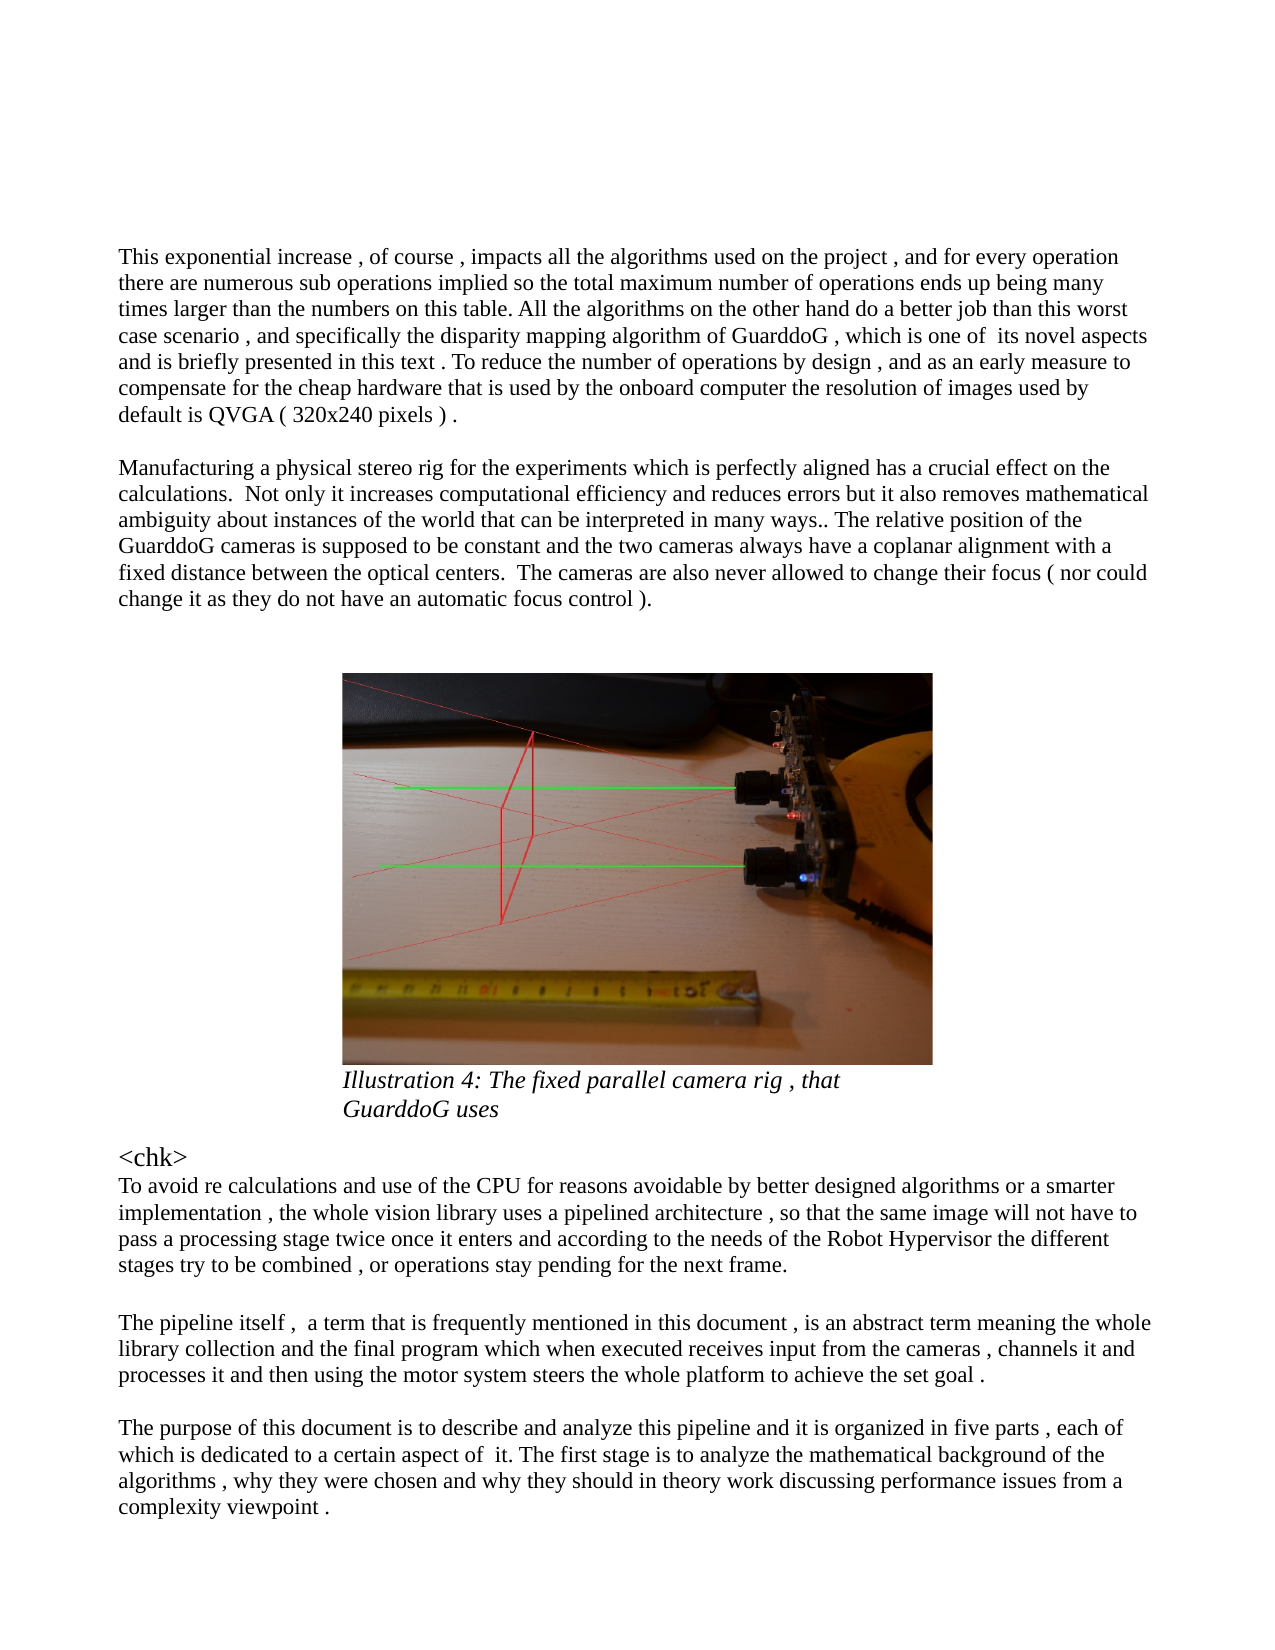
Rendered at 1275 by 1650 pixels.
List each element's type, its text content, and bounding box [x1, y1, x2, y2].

text The purpose of this document is to describe and analyze this pipeline and it is organized in five parts , each of which is dedicated to a certain aspect of it. The first stage is to analyze the mathematical background of the algorithms , why they were chosen and why they should in theory work discussing performance issues from a complexity viewpoint . [118, 1414, 1157, 1520]
text The pipeline itself , a term that is frequently mentioned in this document , is an abstract term meaning the whole library collection and the final program which when executed receives input from the cameras , channels it and processes it and then using the motor system steers the whole platform to achieve the set goal . [118, 1309, 1157, 1388]
text To avoid re calculations and use of the CPU for reasons avoidable by better designed algorithms or a smarter implementation , the whole vision library uses a pipelined architecture , so that the same image will not have to pass a processing stage twice once it enters and according to the needs of the Robot Hypervisor the different stages try to be combined , or operations stay pending for the next frame. [118, 1172, 1157, 1278]
text This exponential increase , of course , impacts all the algorithms used on the project , and for every operation there are numerous sub operations implied so the total maximum number of operations ends up being many times larger than the numbers on this table. All the algorithms on the other hand do a better job than this worst case scenario , and specifically the disparity mapping algorithm of GuarddoG , which is one of its novel aspects and is briefly presented in this text . To reduce the number of operations by design , and as an early measure to compensate for the cheap hardware that is used by the onboard computer the resolution of images used by default is QVGA ( 320x240 pixels ) . [118, 243, 1157, 427]
text <chk> [118, 1141, 1157, 1172]
text Illustration 4: The fixed parallel camera rig , that GuarddoG uses [342, 1065, 933, 1122]
picture [342, 673, 933, 1065]
text Manufacturing a physical stereo rig for the experiments which is perfectly aligned has a crucial effect on the calculations. Not only it increases computational efficiency and reduces errors but it also removes mathematical ambiguity about instances of the world that can be interpreted in many ways.. The relative position of the GuarddoG cameras is supposed to be constant and the two cameras always have a coplanar alignment with a fixed distance between the optical centers. The cameras are also never allowed to change their focus ( nor could change it as they do not have an automatic focus control ). [118, 453, 1157, 612]
